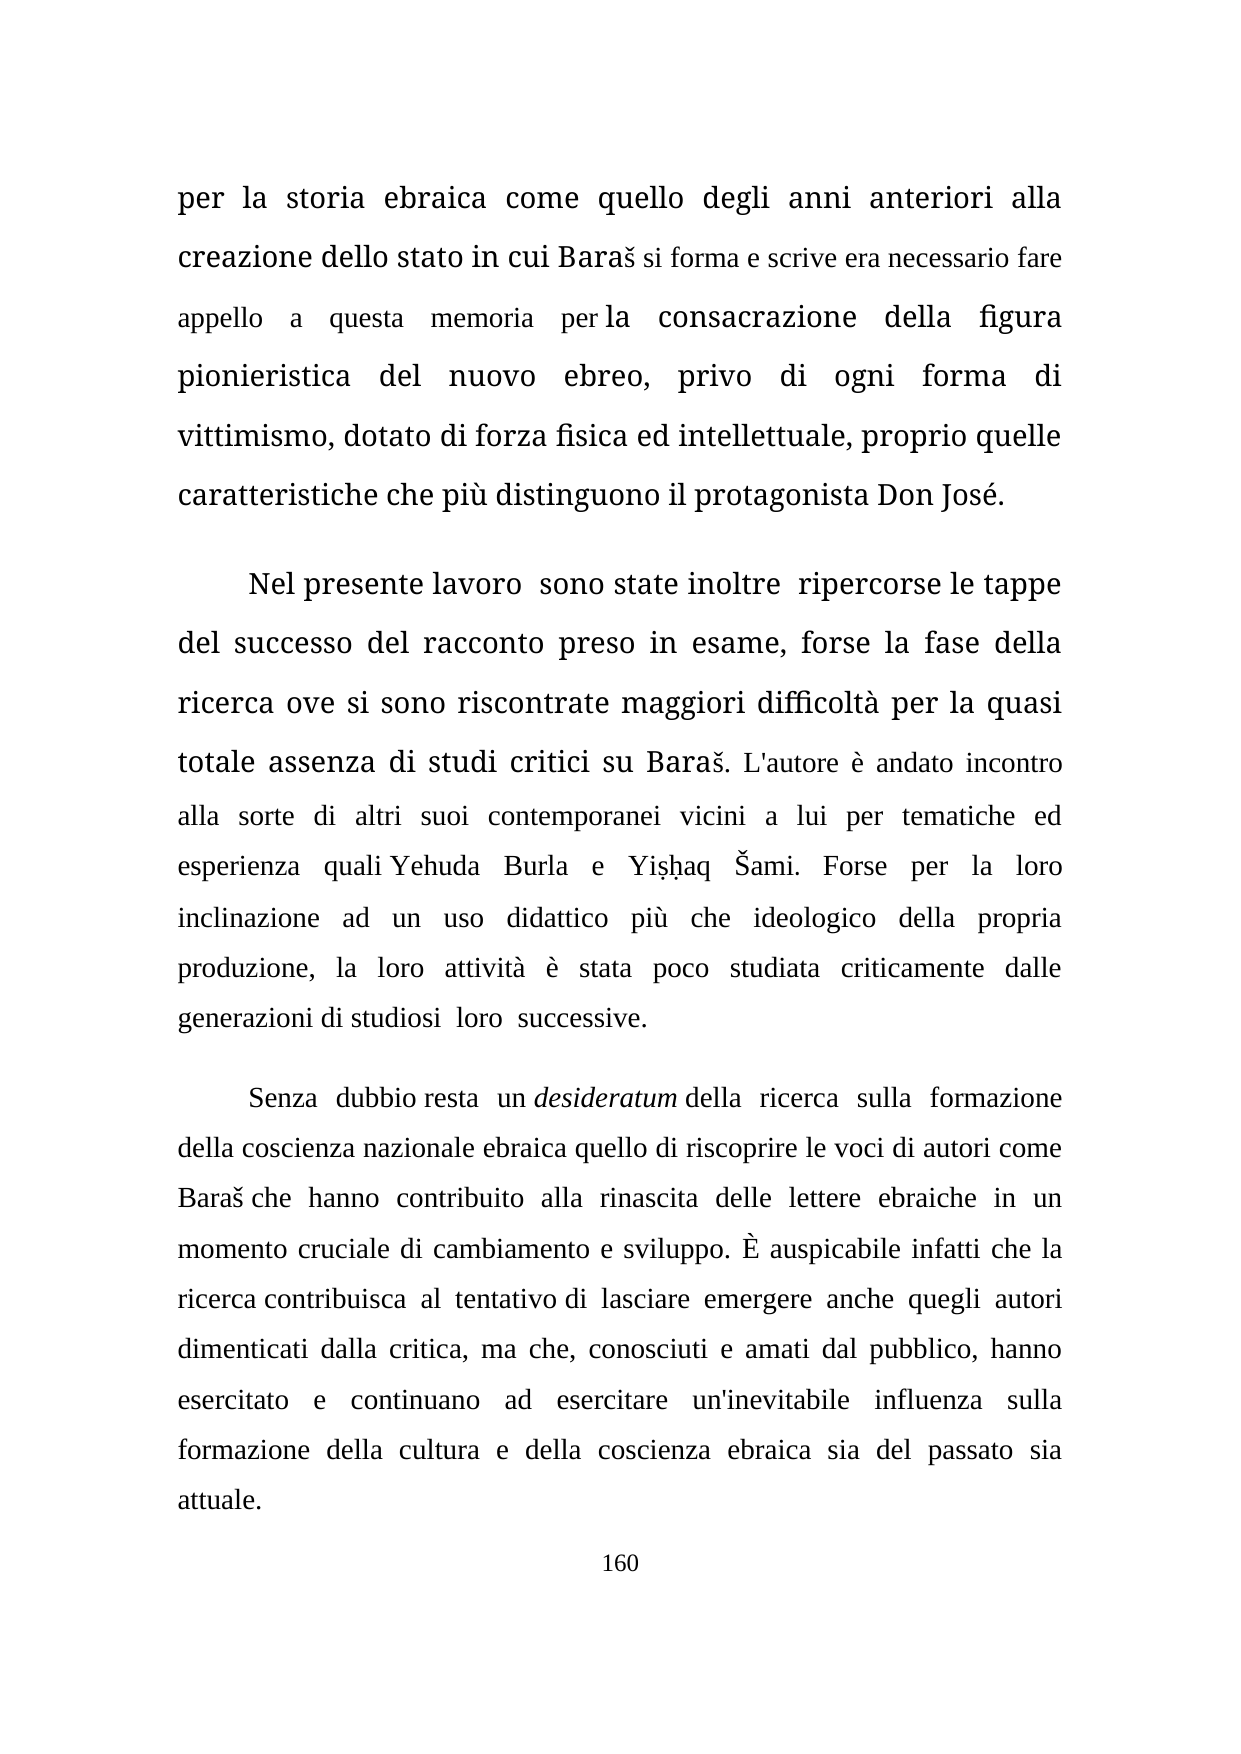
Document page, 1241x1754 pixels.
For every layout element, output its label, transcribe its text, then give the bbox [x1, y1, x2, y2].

text Senza dubbio resta un desideratum della ricerca sulla formazione della coscienza nazionale ebraica quello di riscoprire le voci di autori come Baraš che hanno contribuito alla rinascita delle lettere ebraiche in un momento cruciale di cambiamento e sviluppo. È auspicabile infatti che la ricerca contribuisca al tentativo di lasciare emergere anche quegli autori dimenticati dalla critica, ma che, conosciuti e amati dal pubblico, hanno esercitato e continuano ad esercitare un'inevitabile influenza sulla formazione della cultura e della coscienza ebraica sia del passato sia attuale. [177, 1080, 1063, 1516]
text per la storia ebraica come quello degli anni anteriori alla creazione dello stato in cui Baraš si forma e scrive era necessario fare appello a questa memoria per la consacrazione della figura pionieristica del nuovo ebreo, privo di ogni forma di vittimismo, dotato di forza fisica ed intellettuale, proprio quelle caratteristiche che più distinguono il protagonista Don José. [177, 177, 1063, 514]
text Nel presente lavoro sono state inoltre ripercorse le tappe del successo del racconto preso in esame, forse la fase della ricerca ove si sono riscontrate maggiori difficoltà per la quasi totale assenza di studi critici su Baraš. L'autore è andato incontro alla sorte di altri suoi contemporanei vicini a lui per tematiche ed esperienza quali Yehuda Burla e Yiṣḥaq Šami. Forse per la loro inclinazione ad un uso didattico più che ideologico della propria produzione, la loro attività è stata poco studiata criticamente dalle generazioni di studiosi loro successive. [177, 563, 1063, 1034]
